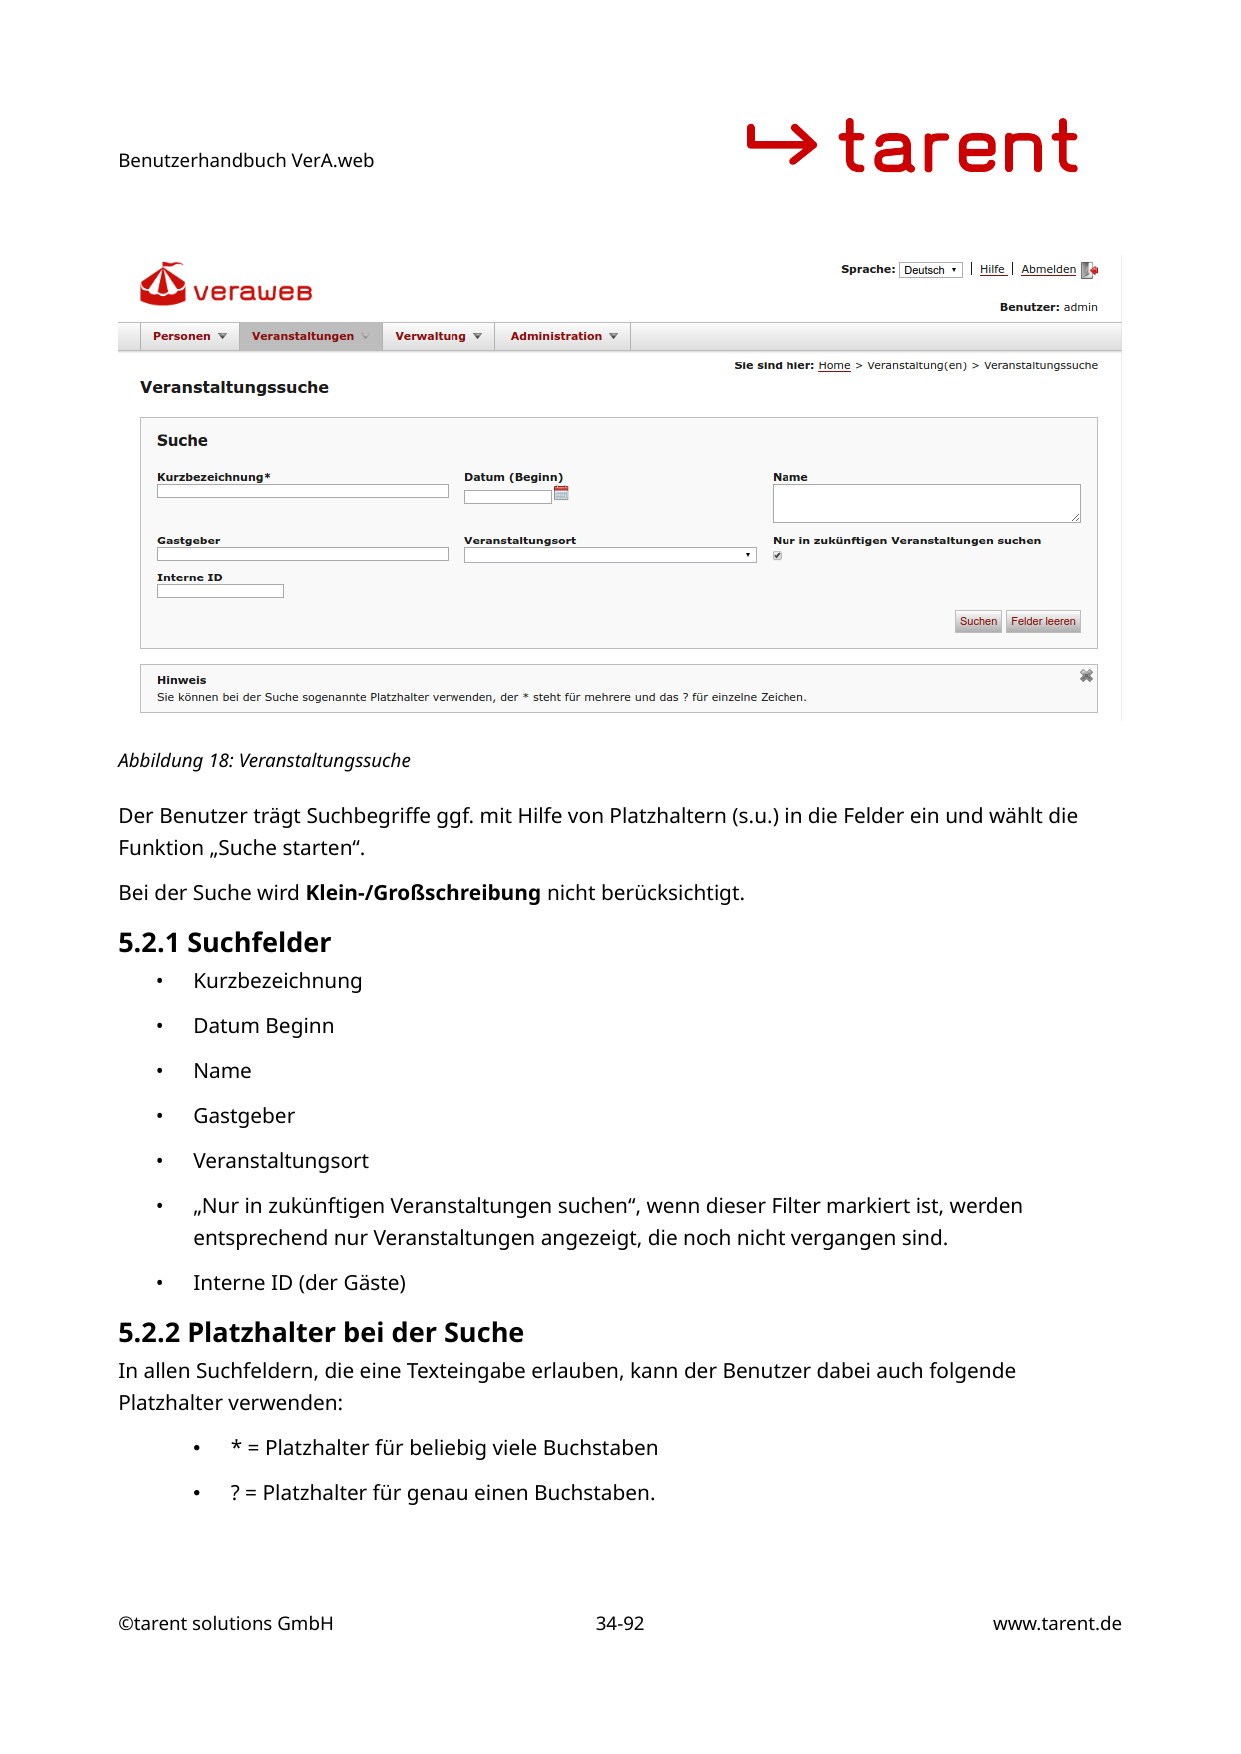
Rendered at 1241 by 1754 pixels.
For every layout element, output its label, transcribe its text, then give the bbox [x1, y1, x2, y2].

list Datum Beginn [156, 1011, 1122, 1039]
text [118, 232, 1122, 255]
subtitle Platzhalter bei der Suche [118, 1313, 1122, 1350]
list Interne ID (der Gäste) [156, 1268, 1122, 1297]
text Bei der Suche wird Klein-/Großschreibung nicht berücksichtigt. [118, 878, 1122, 907]
list Kurzbezeichnung [156, 966, 1122, 994]
text Abbildung 18: Veranstaltungssuche [118, 721, 1122, 773]
list * = Platzhalter für beliebig viele Buchstaben [193, 1433, 1122, 1462]
picture [118, 255, 1122, 721]
list „Nur in zukünftigen Veranstaltungen suchen“, wenn dieser Filter markiert ist, werden entsprechend nur Veranstaltungen angezeigt, die noch nicht vergangen sind. [156, 1191, 1122, 1252]
list Name [156, 1056, 1122, 1084]
list ? = Platzhalter für genau einen Buchstaben. [193, 1478, 1122, 1507]
list Veranstaltungsort [156, 1146, 1122, 1174]
subtitle Suchfelder [118, 923, 1122, 960]
text In allen Suchfeldern, die eine Texteingabe erlauben, kann der Benutzer dabei auch folgende Platzhalter verwenden: [118, 1356, 1122, 1417]
list Gastgeber [156, 1101, 1122, 1129]
text Der Benutzer trägt Suchbegriffe ggf. mit Hilfe von Platzhaltern (s.u.) in die Felder ein und wählt die Funktion „Suche starten“. [118, 773, 1122, 862]
